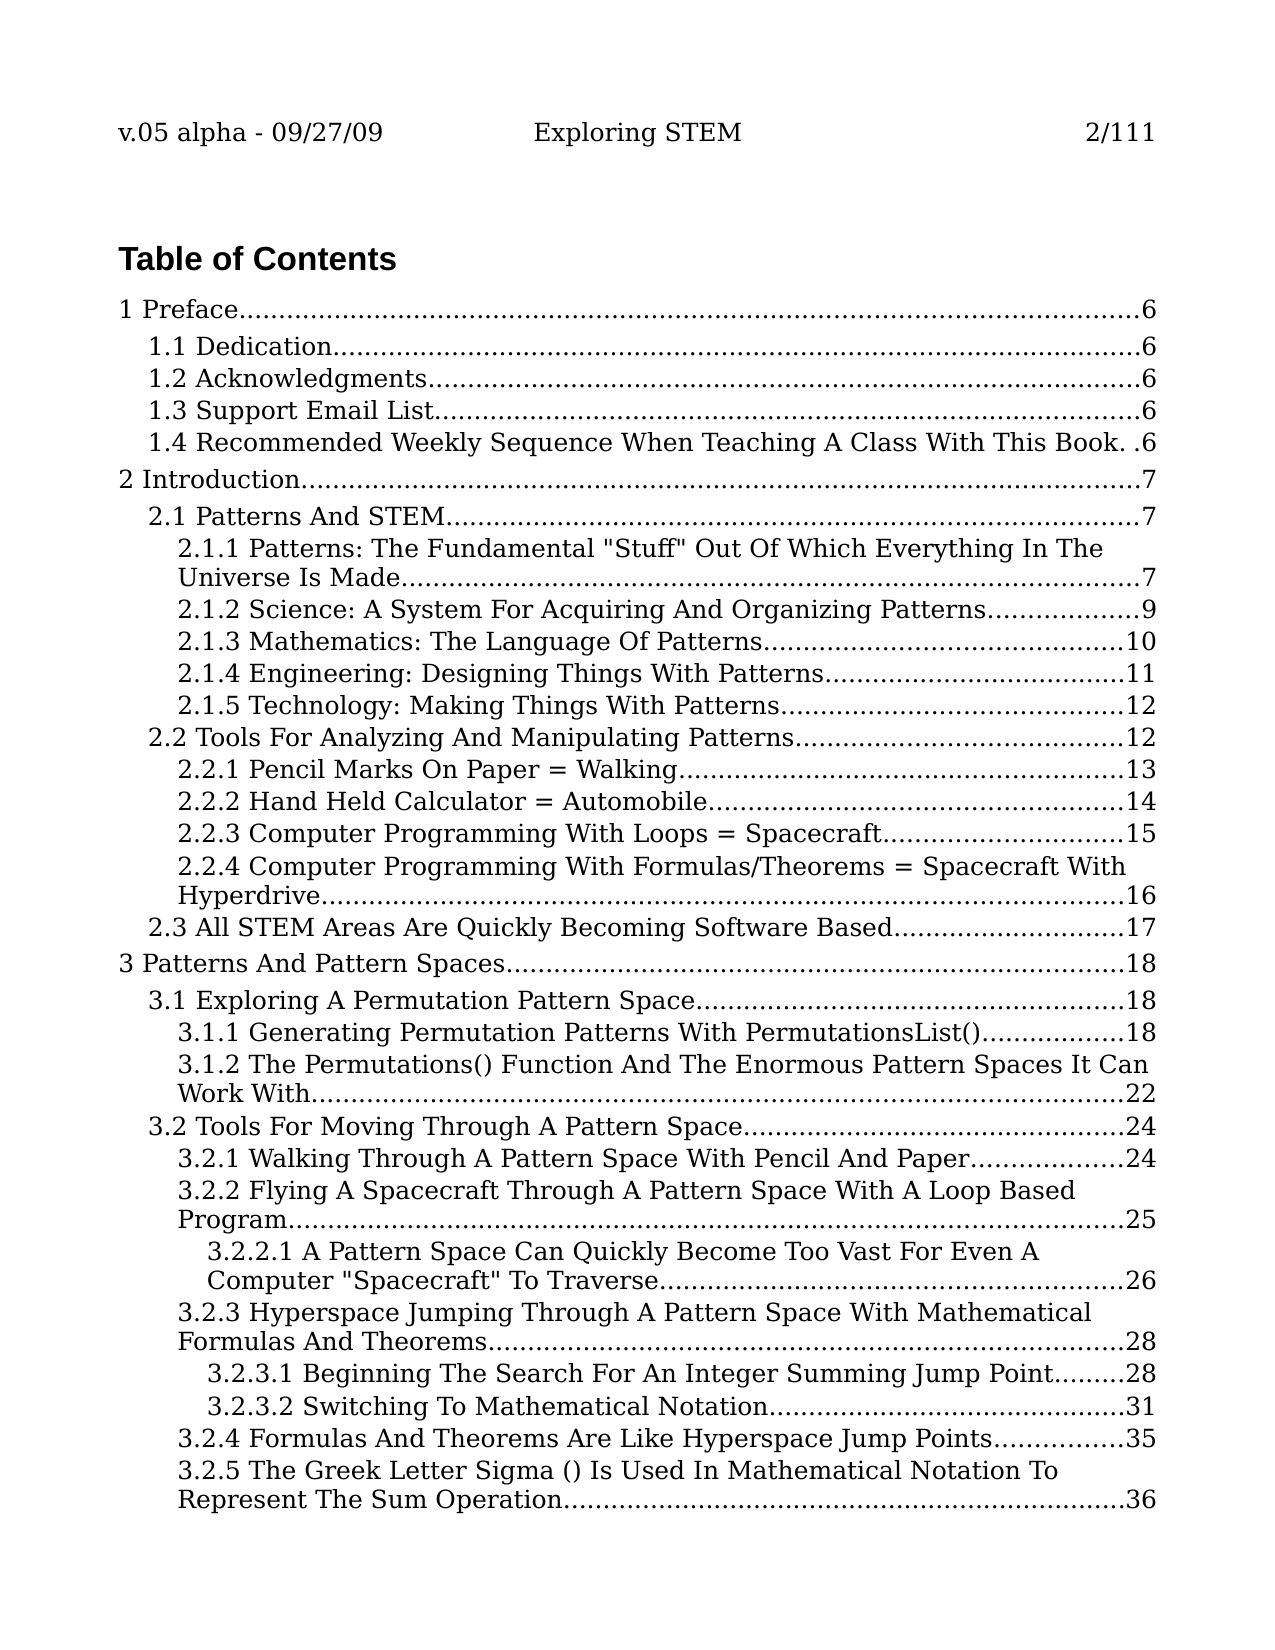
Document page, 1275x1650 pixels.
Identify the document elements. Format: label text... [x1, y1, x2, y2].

text 3.1 Exploring A Permutation Pattern Space 18 [148, 986, 1157, 1015]
text 2.1.4 Engineering: Designing Things With Patterns 11 [177, 659, 1157, 688]
text 2.1.1 Patterns: The Fundamental "Stuff" Out Of Which Everything In The Universe Is Made 7 [177, 534, 1157, 592]
text 1.1 Dedication 6 [148, 332, 1157, 361]
text 2.2.2 Hand Held Calculator = Automobile 14 [177, 787, 1157, 817]
text 3.2.3.2 Switching To Mathematical Notation 31 [207, 1392, 1157, 1421]
text 3.1.1 Generating Permutation Patterns With PermutationsList() 18 [177, 1018, 1157, 1047]
text 3.2.5 The Greek Letter Sigma () Is Used In Mathematical Notation To Represent The Sum Operation 36 [177, 1456, 1157, 1514]
text 1.2 Acknowledgments 6 [148, 364, 1157, 393]
text 1.4 Recommended Weekly Sequence When Teaching A Class With This Book 6 [148, 428, 1157, 457]
subtitle Table of Contents [118, 239, 1157, 277]
text 3.2.1 Walking Through A Pattern Space With Pencil And Paper 24 [177, 1144, 1157, 1173]
text 3.1.2 The Permutations() Function And The Enormous Pattern Spaces It Can Work With 22 [177, 1050, 1157, 1109]
text 2.1.2 Science: A System For Acquiring And Organizing Patterns 9 [177, 595, 1157, 624]
text 3.2.4 Formulas And Theorems Are Like Hyperspace Jump Points 35 [177, 1424, 1157, 1453]
text 2.1 Patterns And STEM 7 [148, 502, 1157, 531]
text 2.2.4 Computer Programming With Formulas/Theorems = Spacecraft With Hyperdrive 16 [177, 852, 1157, 910]
text 1.3 Support Email List 6 [148, 396, 1157, 425]
text 3.2.2.1 A Pattern Space Can Quickly Become Too Vast For Even A Computer "Spacecraft" To Traverse 26 [207, 1237, 1157, 1295]
text 3.2.2 Flying A Spacecraft Through A Pattern Space With A Loop Based Program 25 [177, 1176, 1157, 1234]
text 1 Preface 6 [118, 295, 1157, 324]
text 3.2 Tools For Moving Through A Pattern Space 24 [148, 1112, 1157, 1141]
text 3.2.3 Hyperspace Jumping Through A Pattern Space With Mathematical Formulas And Theorems 28 [177, 1298, 1157, 1357]
text 2.2.3 Computer Programming With Loops = Spacecraft 15 [177, 819, 1157, 849]
text 3 Patterns And Pattern Spaces 18 [118, 949, 1157, 979]
text 3.2.3.1 Beginning The Search For An Integer Summing Jump Point 28 [207, 1359, 1157, 1389]
text 2 Introduction 7 [118, 465, 1157, 494]
text 2.3 All STEM Areas Are Quickly Becoming Software Based 17 [148, 913, 1157, 942]
text 2.2 Tools For Analyzing And Manipulating Patterns 12 [148, 723, 1157, 752]
text 2.1.5 Technology: Making Things With Patterns 12 [177, 691, 1157, 720]
text 2.2.1 Pencil Marks On Paper = Walking 13 [177, 755, 1157, 784]
text 2.1.3 Mathematics: The Language Of Patterns 10 [177, 627, 1157, 656]
